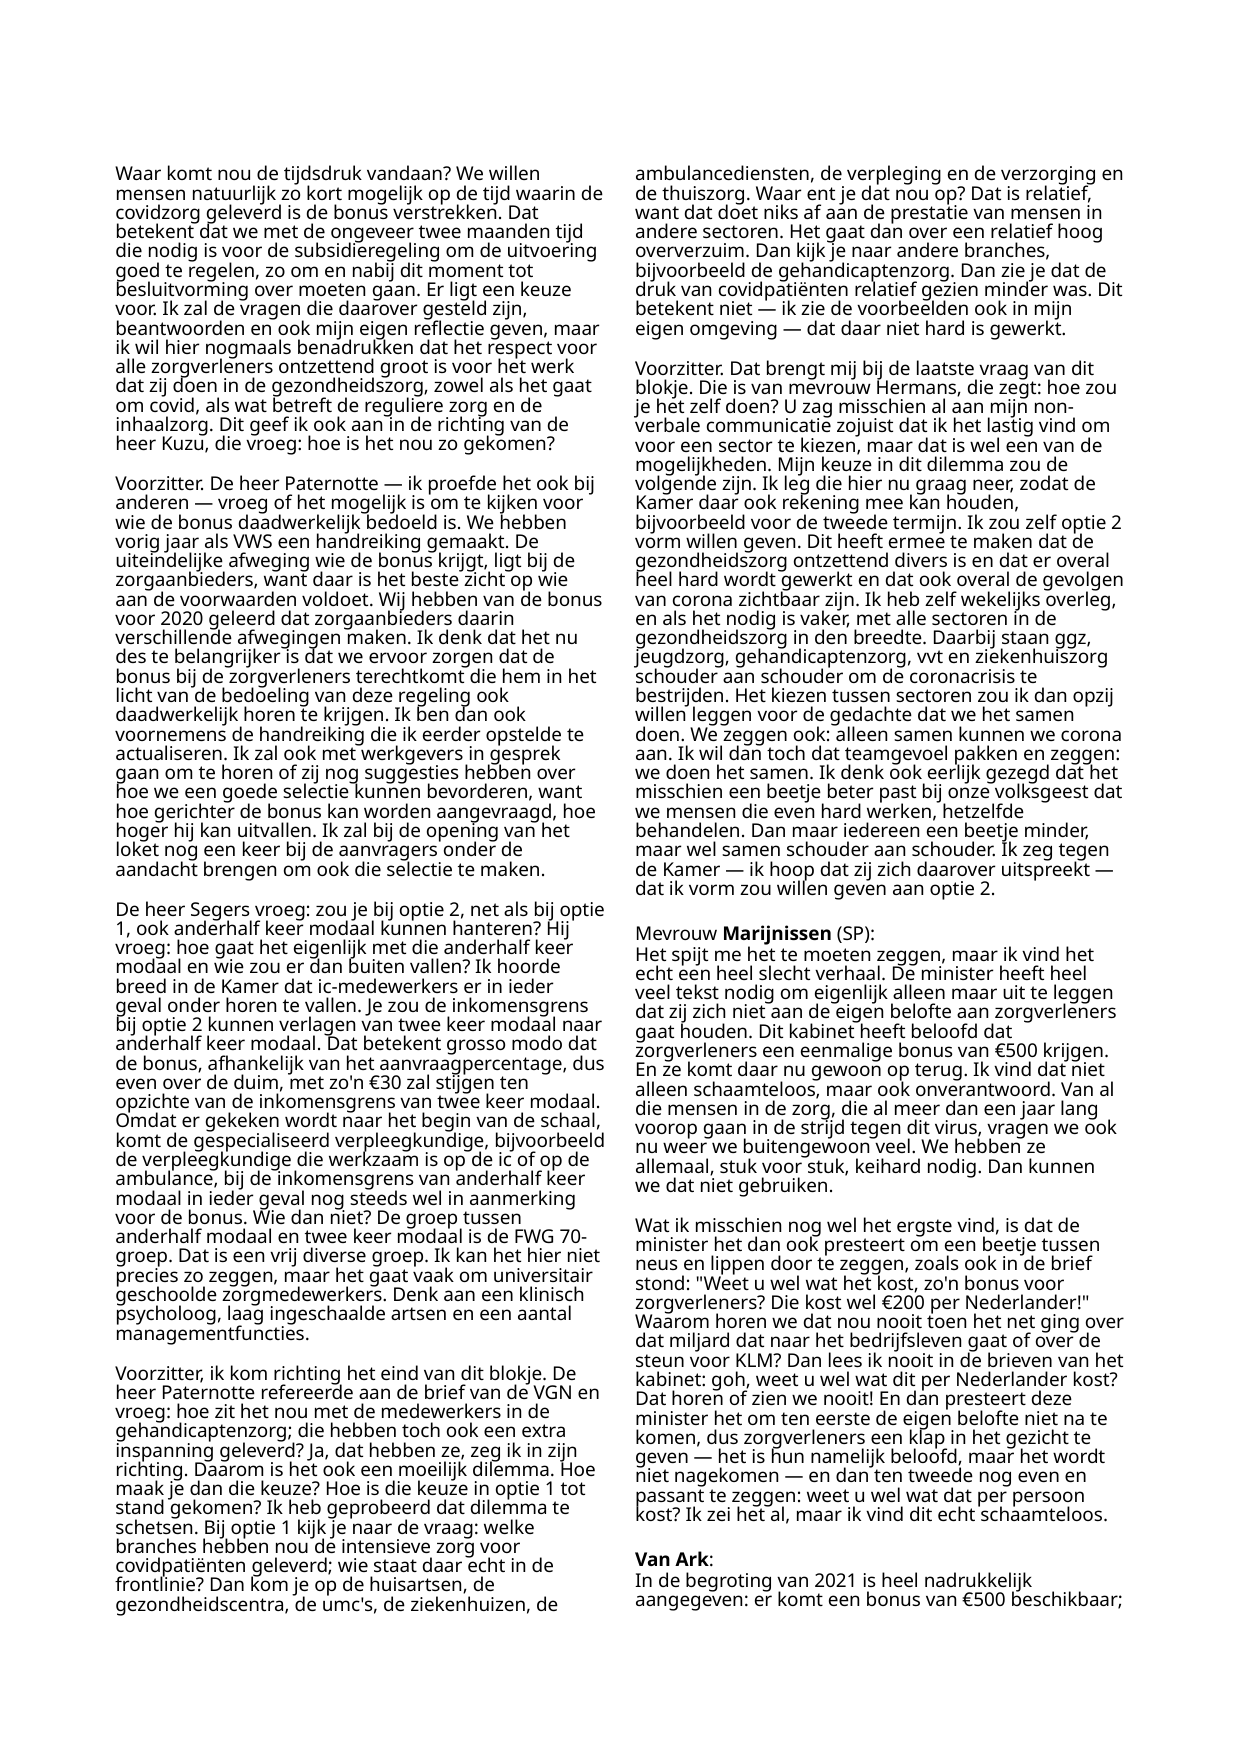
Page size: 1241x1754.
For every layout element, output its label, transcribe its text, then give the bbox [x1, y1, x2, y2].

text Voorzitter. Dat brengt mij bij de laatste vraag van dit blokje. Die is van mevrouw Hermans, die zegt: hoe zou je het zelf doen? U zag misschien al aan mijn non-verbale communicatie zojuist dat ik het lastig vind om voor een sector te kiezen, maar dat is wel een van de mogelijkheden. Mijn keuze in dit dilemma zou de volgende zijn. Ik leg die hier nu graag neer, zodat de Kamer daar ook rekening mee kan houden, bijvoorbeeld voor de tweede termijn. Ik zou zelf optie 2 vorm willen geven. Dit heeft ermee te maken dat de gezondheidszorg ontzettend divers is en dat er overal heel hard wordt gewerkt en dat ook overal de gevolgen van corona zichtbaar zijn. Ik heb zelf wekelijks overleg, en als het nodig is vaker, met alle sectoren in de gezondheidszorg in den breedte. Daarbij staan ggz, jeugdzorg, gehandicaptenzorg, vvt en ziekenhuiszorg schouder aan schouder om de coronacrisis te bestrijden. Het kiezen tussen sectoren zou ik dan opzij willen leggen voor de gedachte dat we het samen doen. We zeggen ook: alleen samen kunnen we corona aan. Ik wil dan toch dat teamgevoel pakken en zeggen: we doen het samen. Ik denk ook eerlijk gezegd dat het misschien een beetje beter past bij onze volksgeest dat we mensen die even hard werken, hetzelfde behandelen. Dan maar iedereen een beetje minder, maar wel samen schouder aan schouder. Ik zeg tegen de Kamer — ik hoop dat zij zich daarover uitspreekt — dat ik vorm zou willen geven aan optie 2. [635, 359, 1125, 899]
text Waar komt nou de tijdsdruk vandaan? We willen mensen natuurlijk zo kort mogelijk op de tijd waarin de covidzorg geleverd is de bonus verstrekken. Dat betekent dat we met de ongeveer twee maanden tijd die nodig is voor de subsidieregeling om de uitvoering goed te regelen, zo om en nabij dit moment tot besluitvorming over moeten gaan. Er ligt een keuze voor. Ik zal de vragen die daarover gesteld zijn, beantwoorden en ook mijn eigen reflectie geven, maar ik wil hier nogmaals benadrukken dat het respect voor alle zorgverleners ontzettend groot is voor het werk dat zij doen in de gezondheidszorg, zowel als het gaat om covid, als wat betreft de reguliere zorg en de inhaalzorg. Dit geef ik ook aan in de richting van de heer Kuzu, die vroeg: hoe is het nou zo gekomen? [115, 165, 605, 454]
text De heer Segers vroeg: zou je bij optie 2, net als bij optie 1, ook anderhalf keer modaal kunnen hanteren? Hij vroeg: hoe gaat het eigenlijk met die anderhalf keer modaal en wie zou er dan buiten vallen? Ik hoorde breed in de Kamer dat ic-medewerkers er in ieder geval onder horen te vallen. Je zou de inkomensgrens bij optie 2 kunnen verlagen van twee keer modaal naar anderhalf keer modaal. Dat betekent grosso modo dat de bonus, afhankelijk van het aanvraagpercentage, dus even over de duim, met zo'n €30 zal stijgen ten opzichte van de inkomensgrens van twee keer modaal. Omdat er gekeken wordt naar het begin van de schaal, komt de gespecialiseerd verpleegkundige, bijvoorbeeld de verpleegkundige die werkzaam is op de ic of op de ambulance, bij de inkomensgrens van anderhalf keer modaal in ieder geval nog steeds wel in aanmerking voor de bonus. Wie dan niet? De groep tussen anderhalf modaal en twee keer modaal is de FWG 70-groep. Dat is een vrij diverse groep. Ik kan het hier niet precies zo zeggen, maar het gaat vaak om universitair geschoolde zorgmedewerkers. Denk aan een klinisch psycholoog, laag ingeschaalde artsen en een aantal managementfuncties. [115, 901, 605, 1344]
text Voorzitter. De heer Paternotte — ik proefde het ook bij anderen — vroeg of het mogelijk is om te kijken voor wie de bonus daadwerkelijk bedoeld is. We hebben vorig jaar als VWS een handreiking gemaakt. De uiteindelijke afweging wie de bonus krijgt, ligt bij de zorgaanbieders, want daar is het beste zicht op wie aan de voorwaarden voldoet. Wij hebben van de bonus voor 2020 geleerd dat zorgaanbieders daarin verschillende afwegingen maken. Ik denk dat het nu des te belangrijker is dat we ervoor zorgen dat de bonus bij de zorgverleners terechtkomt die hem in het licht van de bedoeling van deze regeling ook daadwerkelijk horen te krijgen. Ik ben dan ook voornemens de handreiking die ik eerder opstelde te actualiseren. Ik zal ook met werkgevers in gesprek gaan om te horen of zij nog suggesties hebben over hoe we een goede selectie kunnen bevorderen, want hoe gerichter de bonus kan worden aangevraagd, hoe hoger hij kan uitvallen. Ik zal bij de opening van het loket nog een keer bij de aanvragers onder de aandacht brengen om ook die selectie te maken. [115, 475, 605, 880]
text In de begroting van 2021 is heel nadrukkelijk aangegeven: er komt een bonus van €500 beschikbaar; [635, 1572, 1125, 1610]
text Van Ark: [635, 1546, 1125, 1572]
text Mevrouw Marijnissen (SP): [635, 920, 1125, 946]
text Het spijt me het te moeten zeggen, maar ik vind het echt een heel slecht verhaal. De minister heeft heel veel tekst nodig om eigenlijk alleen maar uit te leggen dat zij zich niet aan de eigen belofte aan zorgverleners gaat houden. Dit kabinet heeft beloofd dat zorgverleners een eenmalige bonus van €500 krijgen. En ze komt daar nu gewoon op terug. Ik vind dat niet alleen schaamteloos, maar ook onverantwoord. Van al die mensen in de zorg, die al meer dan een jaar lang voorop gaan in de strijd tegen dit virus, vragen we ook nu weer we buitengewoon veel. We hebben ze allemaal, stuk voor stuk, keihard nodig. Dan kunnen we dat niet gebruiken. [635, 946, 1125, 1196]
text ambulancediensten, de verpleging en de verzorging en de thuiszorg. Waar ent je dat nou op? Dat is relatief, want dat doet niks af aan de prestatie van mensen in andere sectoren. Het gaat dan over een relatief hoog oververzuim. Dan kijk je naar andere branches, bijvoorbeeld de gehandicaptenzorg. Dan zie je dat de druk van covidpatiënten relatief gezien minder was. Dit betekent niet — ik zie de voorbeelden ook in mijn eigen omgeving — dat daar niet hard is gewerkt. [635, 165, 1125, 339]
text Wat ik misschien nog wel het ergste vind, is dat de minister het dan ook presteert om een beetje tussen neus en lippen door te zeggen, zoals ook in de brief stond: "Weet u wel wat het kost, zo'n bonus voor zorgverleners? Die kost wel €200 per Nederlander!" Waarom horen we dat nou nooit toen het net ging over dat miljard dat naar het bedrijfsleven gaat of over de steun voor KLM? Dan lees ik nooit in de brieven van het kabinet: goh, weet u wel wat dit per Nederlander kost? Dat horen of zien we nooit! En dan presteert deze minister het om ten eerste de eigen belofte niet na te komen, dus zorgverleners een klap in het gezicht te geven — het is hun namelijk beloofd, maar het wordt niet nagekomen — en dan ten tweede nog even en passant te zeggen: weet u wel wat dat per persoon kost? Ik zei het al, maar ik vind dit echt schaamteloos. [635, 1217, 1125, 1525]
text Voorzitter, ik kom richting het eind van dit blokje. De heer Paternotte refereerde aan de brief van de VGN en vroeg: hoe zit het nou met de medewerkers in de gehandicaptenzorg; die hebben toch ook een extra inspanning geleverd? Ja, dat hebben ze, zeg ik in zijn richting. Daarom is het ook een moeilijk dilemma. Hoe maak je dan die keuze? Hoe is die keuze in optie 1 tot stand gekomen? Ik heb geprobeerd dat dilemma te schetsen. Bij optie 1 kijk je naar de vraag: welke branches hebben nou de intensieve zorg voor covidpatiënten geleverd; wie staat daar echt in de frontlinie? Dan kom je op de huisartsen, de gezondheidscentra, de umc's, de ziekenhuizen, de [115, 1364, 605, 1615]
